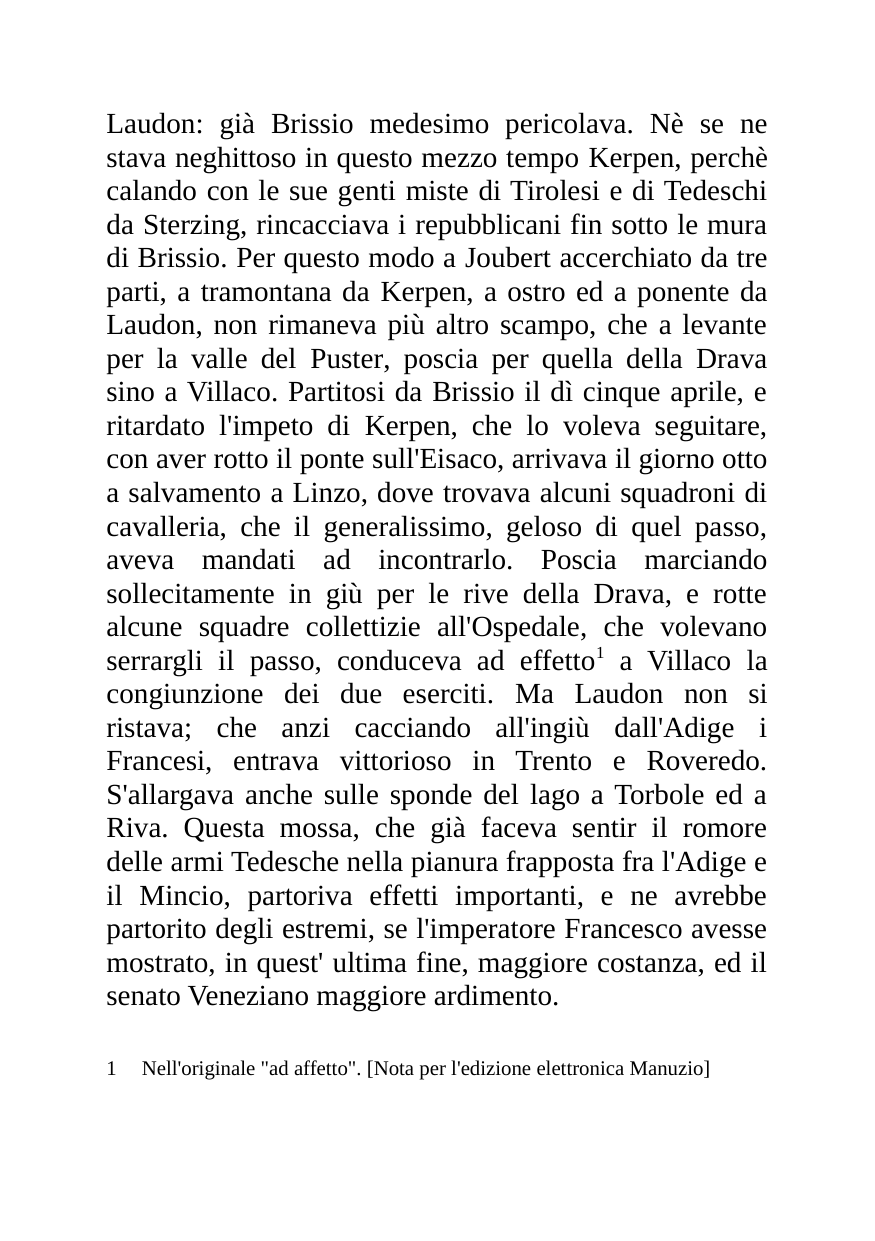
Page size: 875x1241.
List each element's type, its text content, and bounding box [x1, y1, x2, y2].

text Nell'originale "ad affetto". [Nota per l'edizione elettronica Manuzio] [106, 1056, 768, 1080]
text Laudon: già Brissio medesimo pericolava. Nè se ne stava neghittoso in questo mezzo tempo Kerpen, perchè calando con le sue genti miste di Tirolesi e di Tedeschi da Sterzing, rincacciava i repubblicani fin sotto le mura di Brissio. Per questo modo a Joubert accerchiato da tre parti, a tramontana da Kerpen, a ostro ed a ponente da Laudon, non rimaneva più altro scampo, che a levante per la valle del Puster, poscia per quella della Drava sino a Villaco. Partitosi da Brissio il dì cinque aprile, e ritardato l'impeto di Kerpen, che lo voleva seguitare, con aver rotto il ponte sull'Eisaco, arrivava il giorno otto a salvamento a Linzo, dove trovava alcuni squadroni di cavalleria, che il generalissimo, geloso di quel passo, aveva mandati ad incontrarlo. Poscia marciando sollecitamente in giù per le rive della Drava, e rotte alcune squadre collettizie all'Ospedale, che volevano serrargli il passo, conduceva ad effetto a Villaco la congiunzione dei due eserciti. Ma Laudon non si ristava; che anzi cacciando all'ingiù dall'Adige i Francesi, entrava vittorioso in Trento e Roveredo. S'allargava anche sulle sponde del lago a Torbole ed a Riva. Questa mossa, che già faceva sentir il romore delle armi Tedesche nella pianura frapposta fra l'Adige e il Mincio, partoriva effetti importanti, e ne avrebbe partorito degli estremi, se l'imperatore Francesco avesse mostrato, in quest' ultima fine, maggiore costanza, ed il senato Veneziano maggiore ardimento. [106, 106, 768, 1012]
